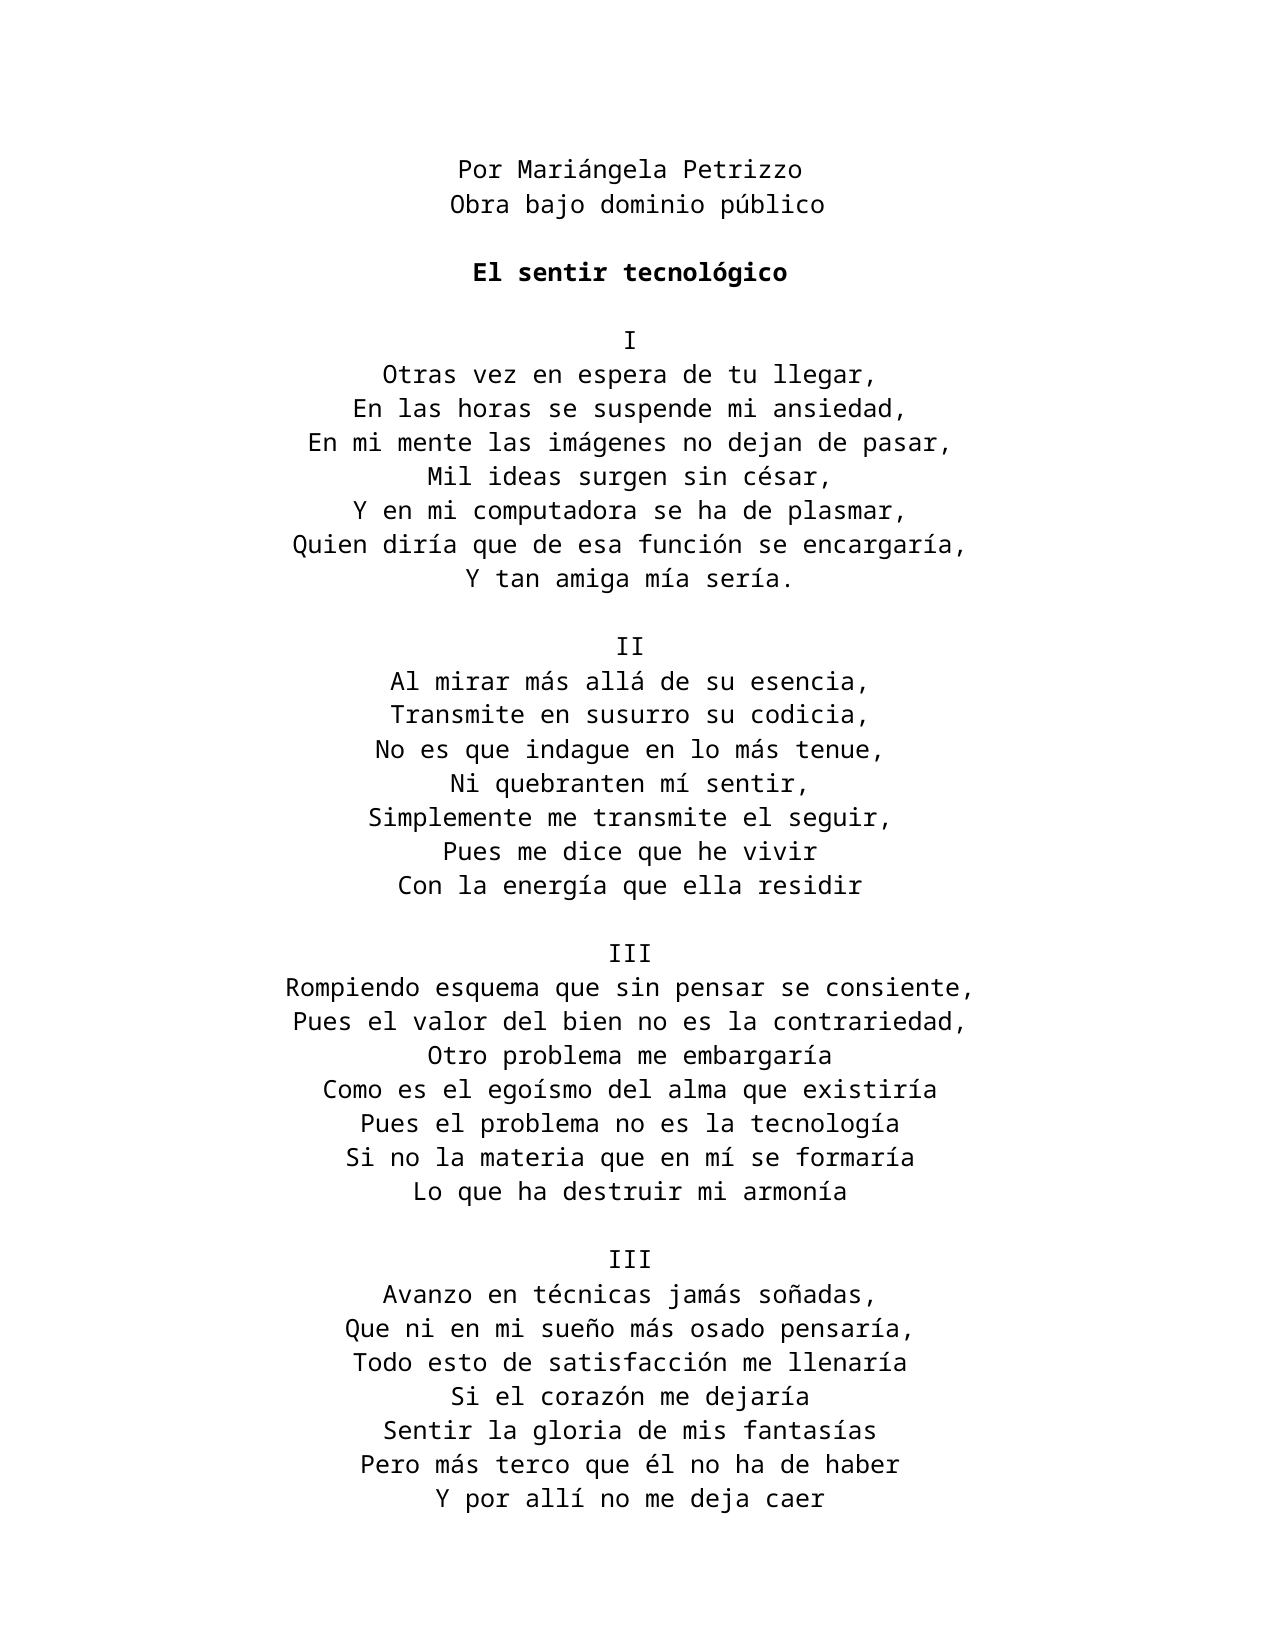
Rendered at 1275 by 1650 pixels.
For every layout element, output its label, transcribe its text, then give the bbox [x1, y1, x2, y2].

text Obra bajo dominio público [118, 186, 1157, 220]
text Pero más terco que él no ha de haber [118, 1447, 1157, 1481]
text Como es el egoísmo del alma que existiría [118, 1072, 1157, 1106]
text Por Mariángela Petrizzo [118, 152, 1157, 186]
text Otras vez en espera de tu llegar, [118, 357, 1157, 391]
text Simplemente me transmite el seguir, [118, 799, 1157, 833]
text Mil ideas surgen sin césar, [118, 459, 1157, 493]
text Rompiendo esquema que sin pensar se consiente, [118, 970, 1157, 1004]
text Y por allí no me deja caer [118, 1481, 1157, 1515]
text Otro problema me embargaría [118, 1038, 1157, 1072]
text Si no la materia que en mí se formaría [118, 1140, 1157, 1174]
text En mi mente las imágenes no dejan de pasar, [118, 425, 1157, 459]
text Todo esto de satisfacción me llenaría [118, 1344, 1157, 1378]
text Que ni en mi sueño más osado pensaría, [118, 1310, 1157, 1344]
text Si el corazón me dejaría [118, 1378, 1157, 1412]
text No es que indague en lo más tenue, [118, 731, 1157, 765]
text Con la energía que ella residir [118, 867, 1157, 902]
text Transmite en susurro su codicia, [118, 697, 1157, 731]
text Y tan amiga mía sería. [118, 561, 1157, 595]
text I [118, 322, 1157, 357]
text III [118, 936, 1157, 970]
text II [118, 629, 1157, 663]
text En las horas se suspende mi ansiedad, [118, 391, 1157, 425]
text Quien diría que de esa función se encargaría, [118, 527, 1157, 561]
text Pues me dice que he vivir [118, 833, 1157, 867]
text Al mirar más allá de su esencia, [118, 663, 1157, 697]
text Ni quebranten mí sentir, [118, 765, 1157, 799]
text Lo que ha destruir mi armonía [118, 1174, 1157, 1208]
text III [118, 1242, 1157, 1276]
text Pues el problema no es la tecnología [118, 1106, 1157, 1140]
text Sentir la gloria de mis fantasías [118, 1412, 1157, 1447]
text Pues el valor del bien no es la contrariedad, [118, 1004, 1157, 1038]
text Avanzo en técnicas jamás soñadas, [118, 1276, 1157, 1310]
text El sentir tecnológico [118, 254, 1157, 288]
text Y en mi computadora se ha de plasmar, [118, 493, 1157, 527]
